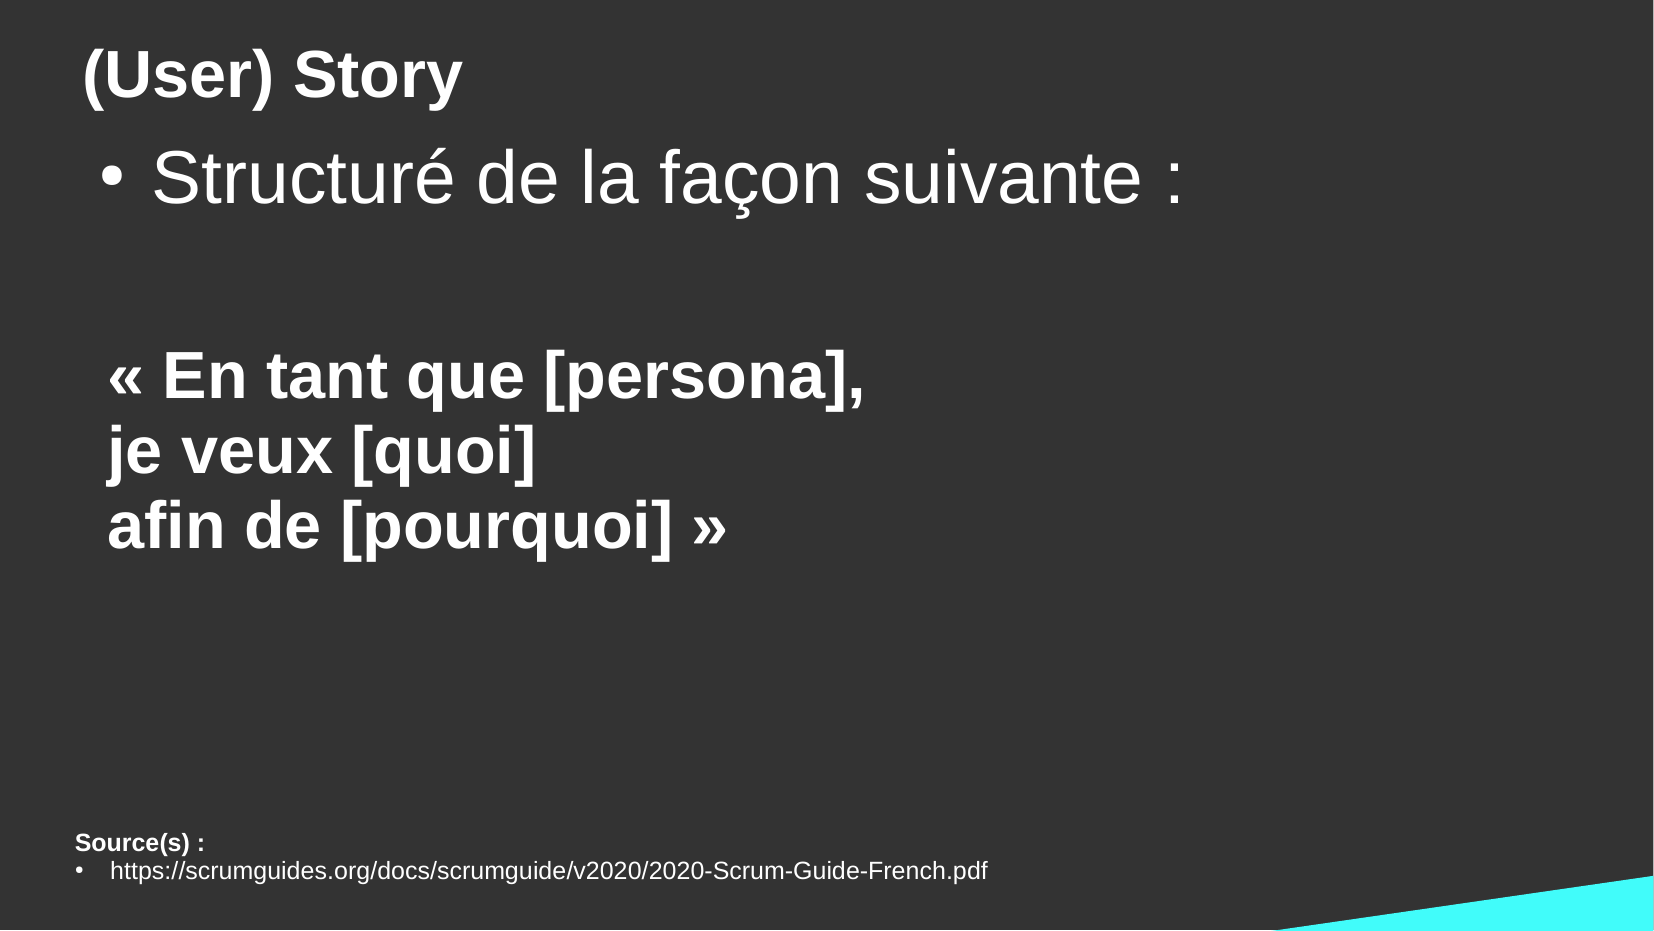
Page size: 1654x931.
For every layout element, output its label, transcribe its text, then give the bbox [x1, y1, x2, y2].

text_box Source(s) : https://scrumguides.org/docs/scrumguide/v2020/2020-Scrum-Guide-French.pdf [60, 821, 1546, 921]
text_box [1271, 875, 1654, 931]
text_box « En tant que [persona], je veux [quoi] afin de [pourquoi] » [92, 330, 1312, 570]
title (User) Story [82, 37, 1571, 122]
list Structuré de la façon suivante : [80, 135, 1620, 249]
